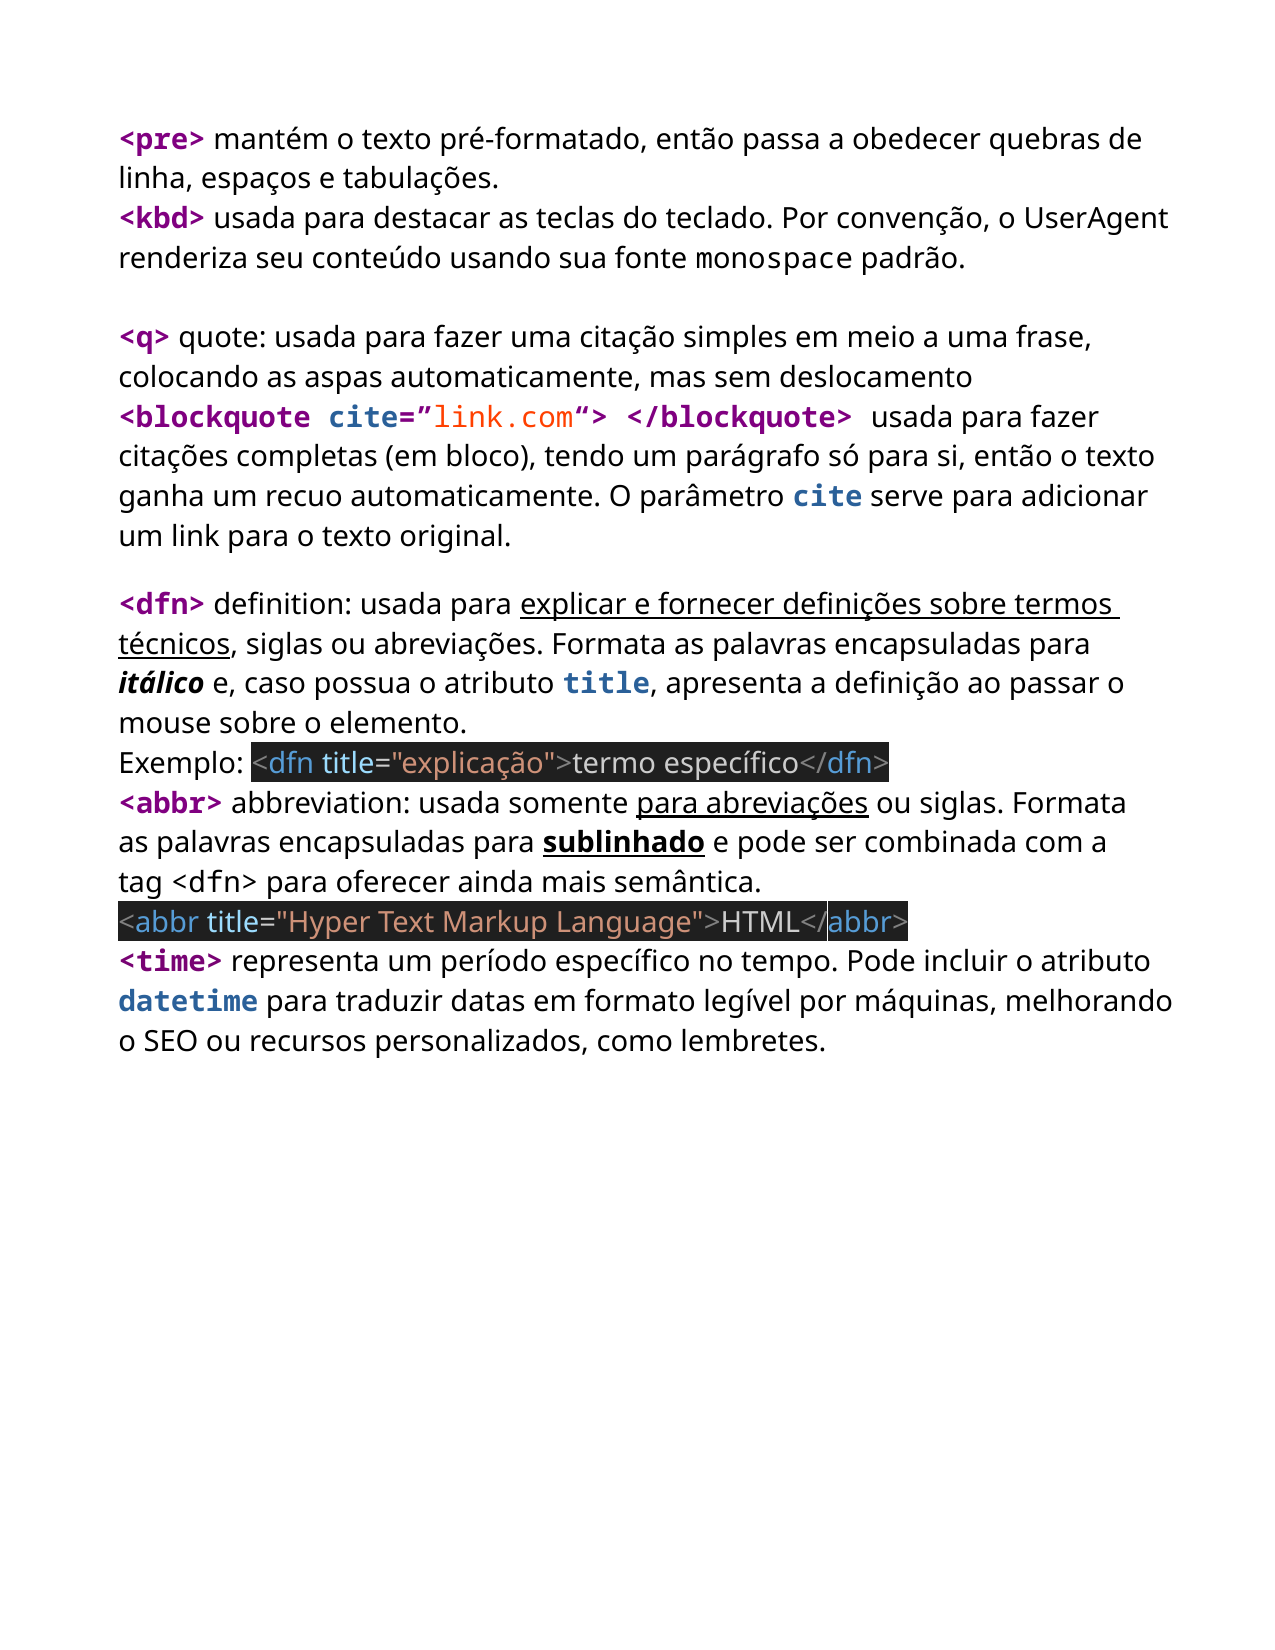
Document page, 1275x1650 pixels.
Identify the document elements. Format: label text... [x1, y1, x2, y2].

text <abbr> abbreviation: usada somente para abreviações ou siglas. Formata as palavras encapsuladas para sublinhado e pode ser combinada com a tag <dfn> para oferecer ainda mais semântica. [118, 782, 1157, 901]
text <pre> mantém o texto pré-formatado, então passa a obedecer quebras de linha, espaços e tabulações. [118, 118, 1198, 197]
text <time> representa um período específico no tempo. Pode incluir o atributo datetime para traduzir datas em formato legível por máquinas, melhorando o SEO ou recursos personalizados, como lembretes. [118, 941, 1198, 1060]
text <dfn> definition: usada para explicar e fornecer definições sobre termos técnicos, siglas ou abreviações. Formata as palavras encapsuladas para itálico e, caso possua o atributo title, apresenta a definição ao passar o mouse sobre o elemento. Exemplo: <dfn title="explicação">termo específico</dfn> [118, 583, 1157, 782]
text <abbr title="Hyper Text Markup Language">HTML</abbr> [118, 901, 1157, 941]
text <q> quote: usada para fazer uma citação simples em meio a uma frase, colocando as aspas automaticamente, mas sem deslocamento [118, 317, 1157, 396]
text <blockquote cite=”link.com“> </blockquote> usada para fazer citações completas (em bloco), tendo um parágrafo só para si, então o texto ganha um recuo automaticamente. O parâmetro cite serve para adicionar um link para o texto original. [118, 396, 1157, 555]
text <kbd> usada para destacar as teclas do teclado. Por convenção, o UserAgent renderiza seu conteúdo usando sua fonte monospace padrão. [118, 197, 1198, 277]
